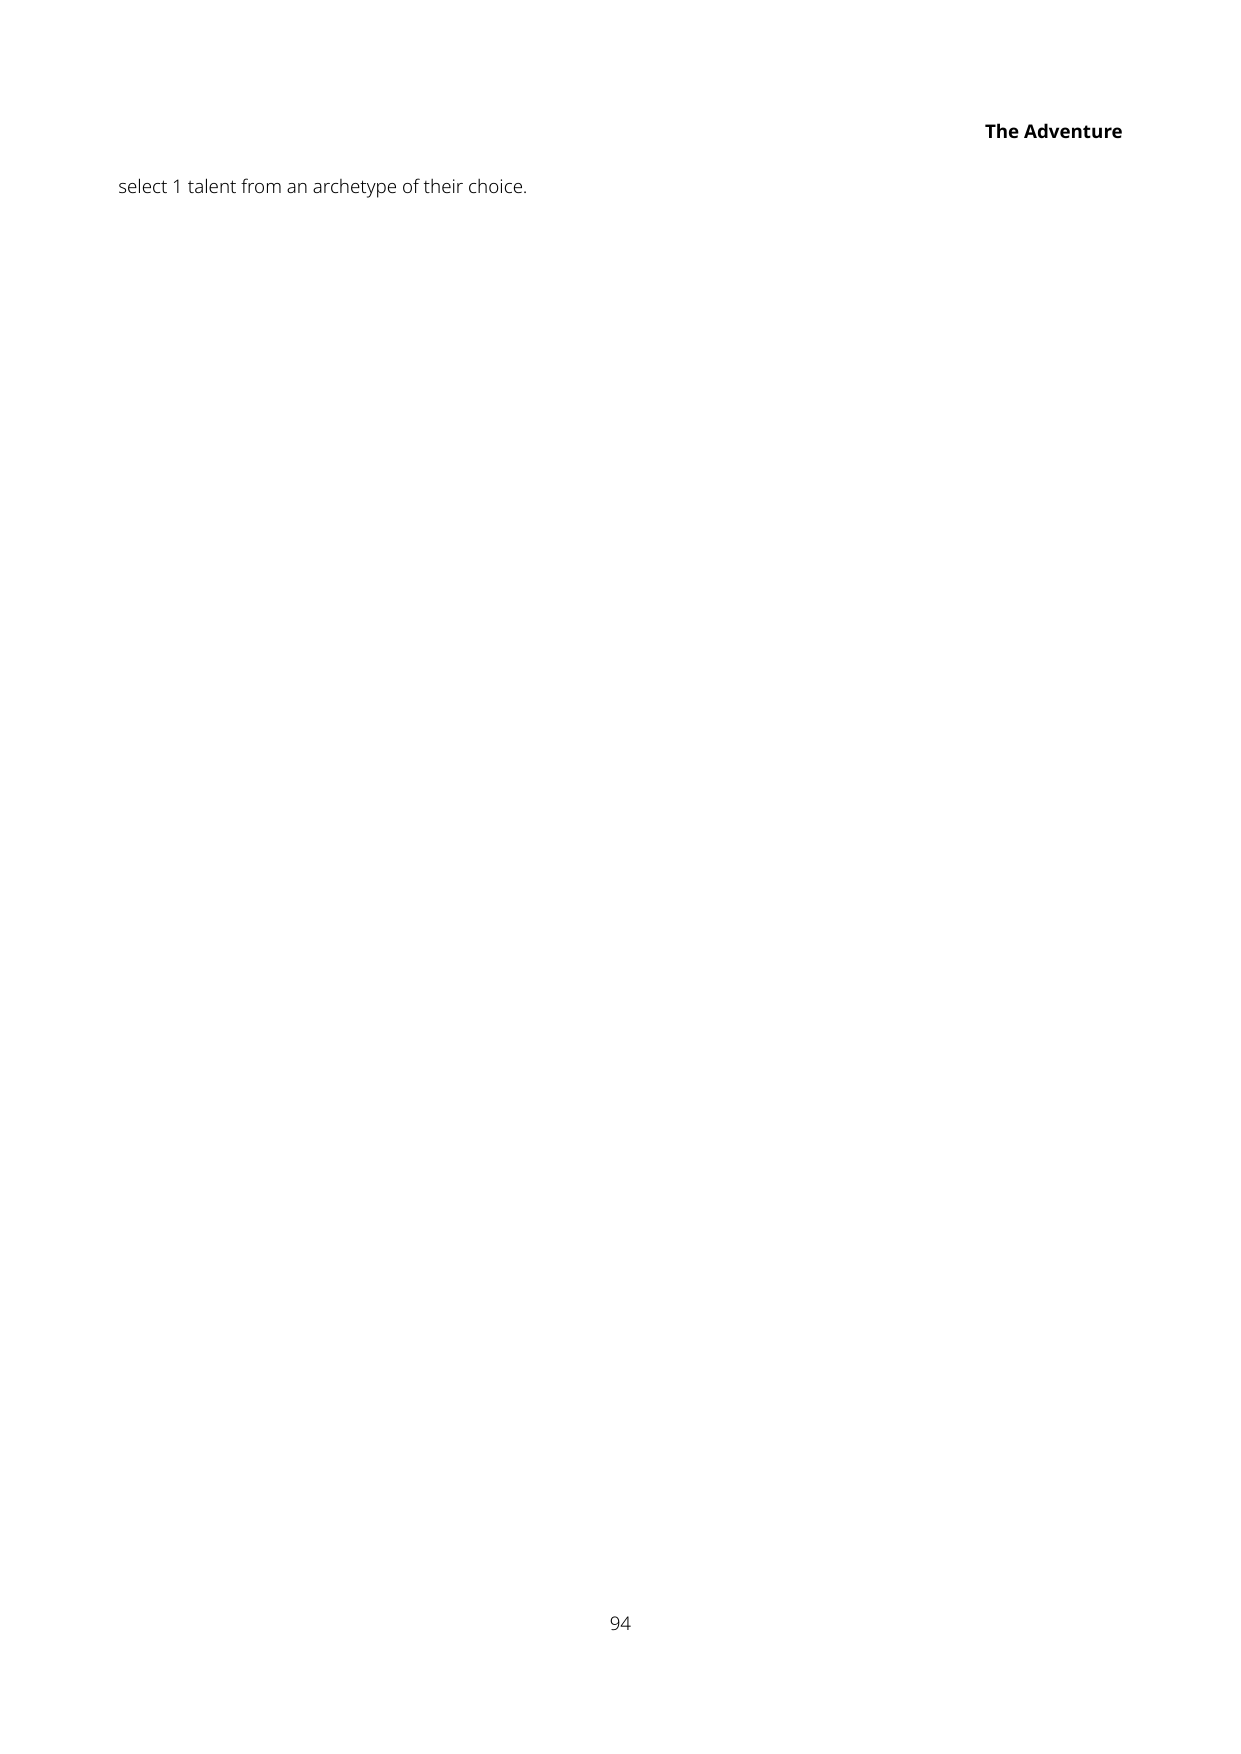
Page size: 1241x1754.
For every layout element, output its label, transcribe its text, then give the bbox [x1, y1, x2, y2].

text select 1 talent from an archetype of their choice. [118, 173, 605, 199]
